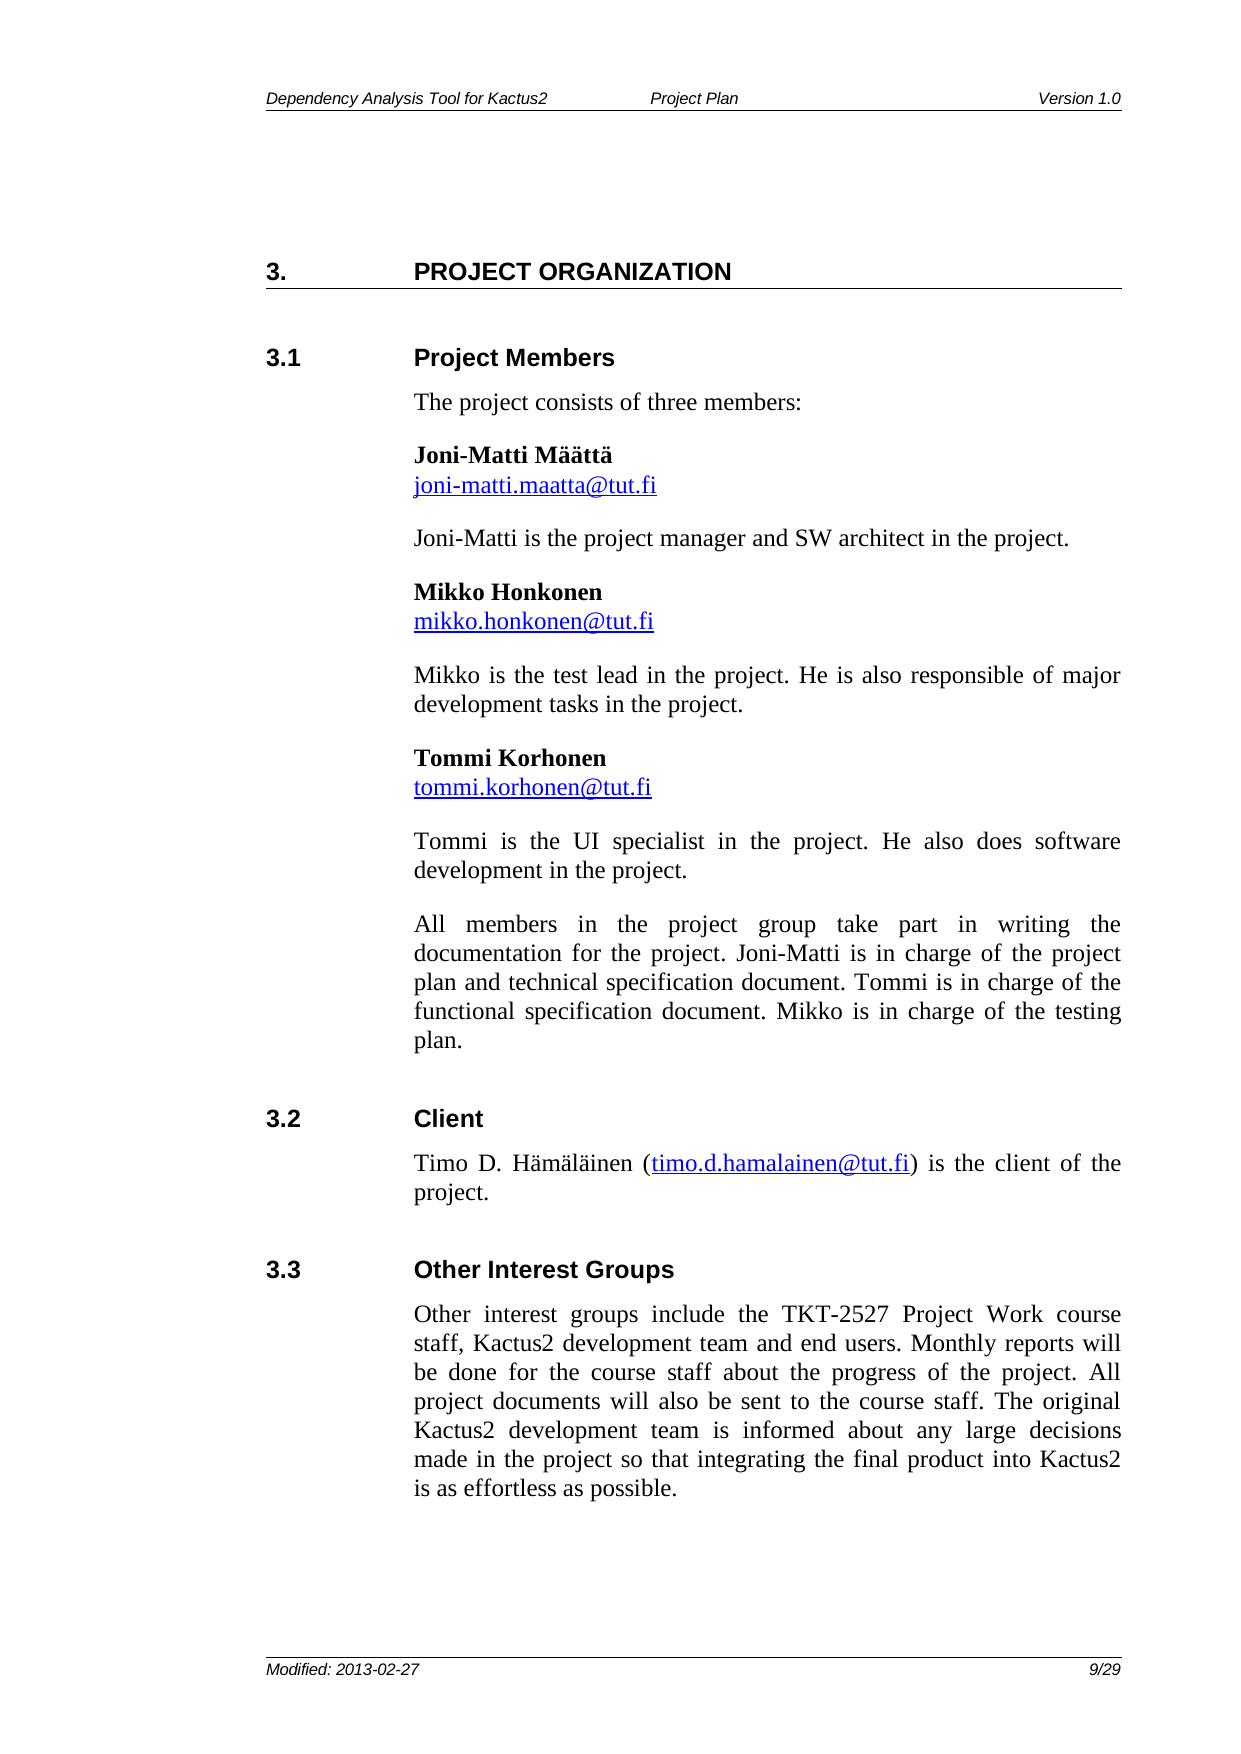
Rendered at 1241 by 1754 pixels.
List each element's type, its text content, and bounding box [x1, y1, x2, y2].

subtitle Other Interest Groups [266, 1255, 1122, 1284]
text Joni-Matti is the project manager and SW architect in the project. [413, 523, 1122, 552]
text Joni-Matti Määttä joni-matti.maatta@tut.fi [413, 440, 1122, 498]
text Mikko Honkonen mikko.honkonen@tut.fi [413, 577, 1122, 635]
subtitle Client [266, 1104, 1122, 1133]
text Other interest groups include the TKT-2527 Project Work course staff, Kactus2 development team and end users. Monthly reports will be done for the course staff about the progress of the project. All project documents will also be sent to the course staff. The original Kactus2 development team is informed about any large decisions made in the project so that integrating the final product into Kactus2 is as effortless as possible. [413, 1299, 1122, 1502]
text Tommi is the UI specialist in the project. He also does software development in the project. [413, 826, 1122, 884]
text The project consists of three members: [413, 387, 1122, 416]
text Mikko is the test lead in the project. He is also responsible of major development tasks in the project. [413, 660, 1122, 718]
subtitle Project Organization [266, 257, 1122, 288]
text Timo D. Hämäläinen (timo.d.hamalainen@tut.fi) is the client of the project. [413, 1147, 1122, 1206]
text All members in the project group take part in writing the documentation for the project. Joni-Matti is in charge of the project plan and technical specification document. Tommi is in charge of the functional specification document. Mikko is in charge of the testing plan. [413, 909, 1122, 1054]
subtitle Project Members [266, 343, 1122, 372]
text Tommi Korhonen tommi.korhonen@tut.fi [413, 743, 1122, 801]
